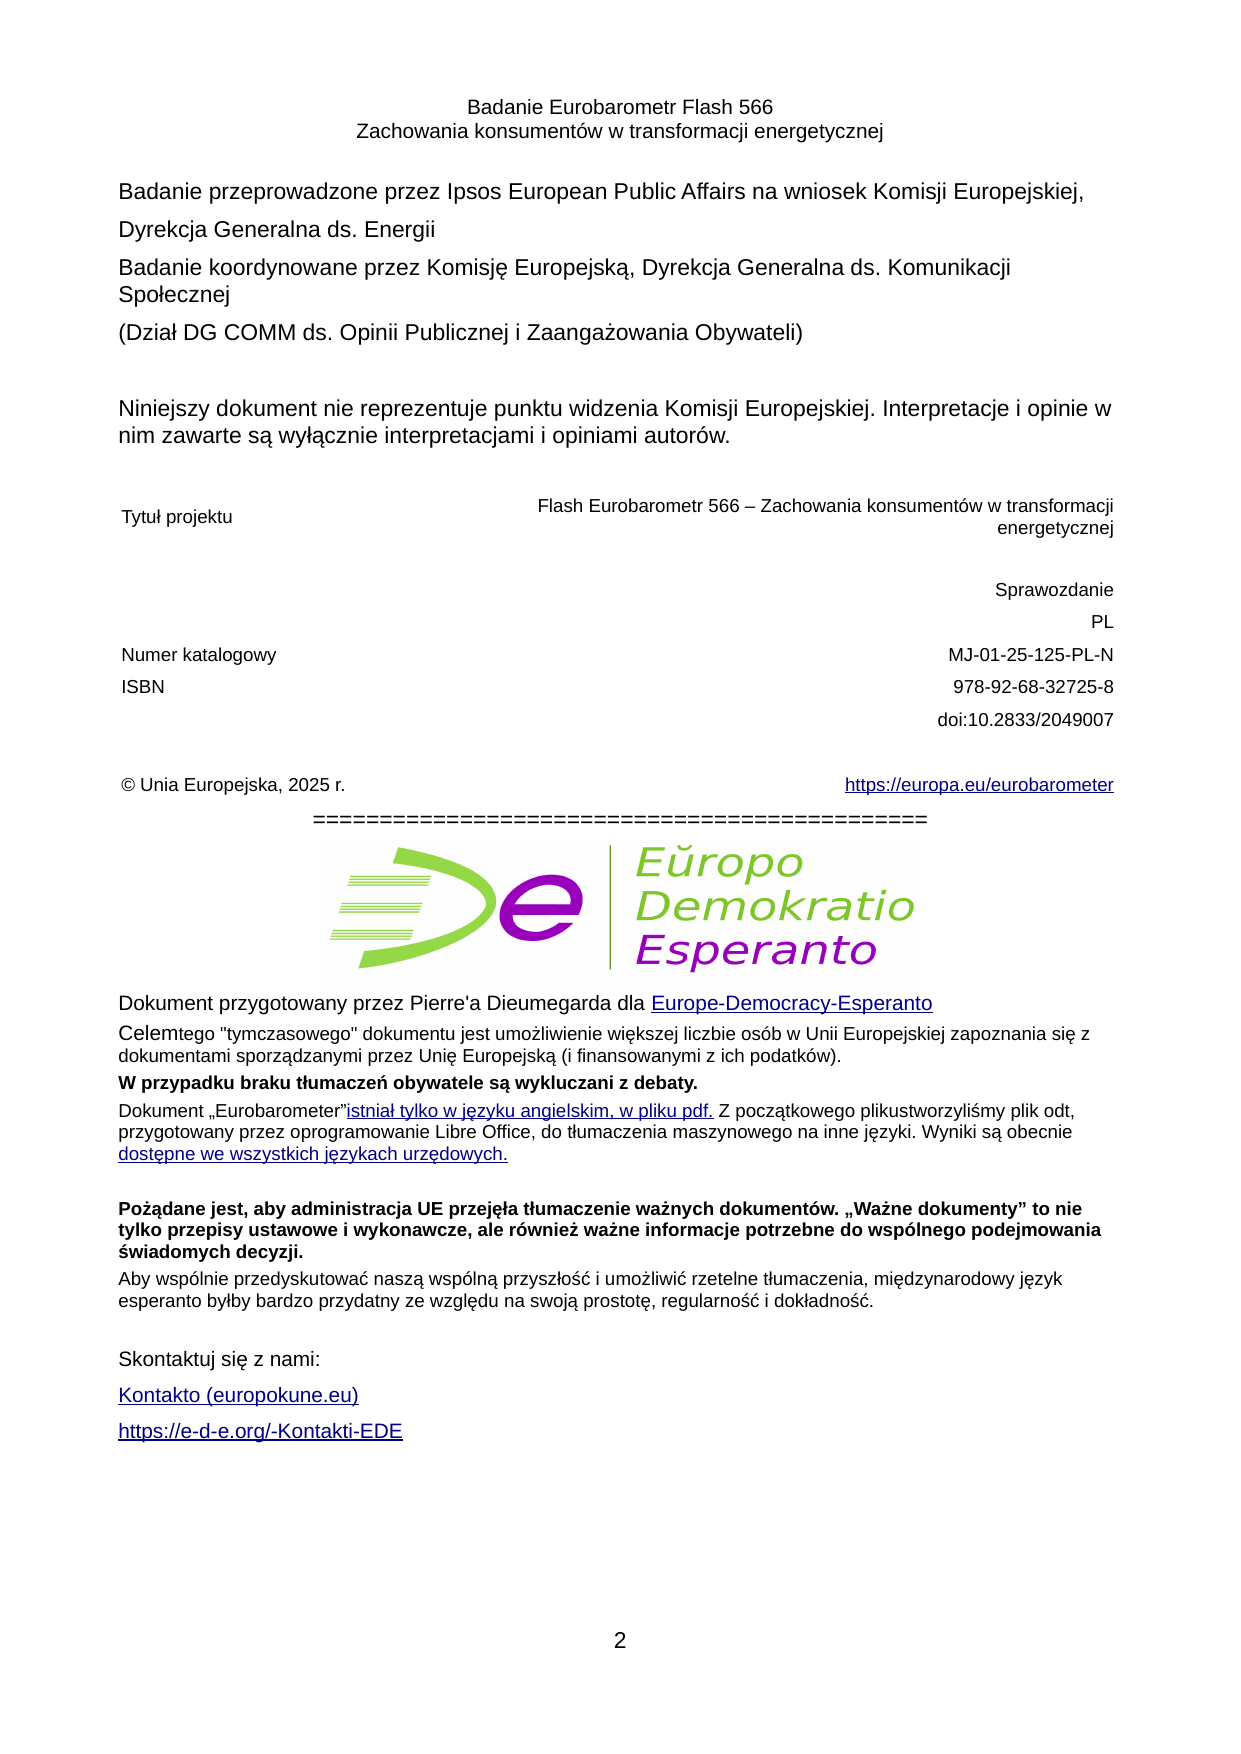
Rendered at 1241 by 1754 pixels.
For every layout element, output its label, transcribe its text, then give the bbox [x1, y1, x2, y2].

table_cell [118, 703, 444, 736]
table_cell © Unia Europejska, 2025 r. [118, 768, 444, 800]
table_cell [444, 541, 1117, 573]
text Badanie koordynowane przez Komisję Europejską, Dyrekcja Generalna ds. Komunikacji Społecznej [118, 254, 1122, 307]
text Dyrekcja Generalna ds. Energii [118, 216, 1122, 242]
table_cell MJ-01-25-125-PL-N [444, 638, 1117, 671]
table_cell [118, 606, 444, 638]
table_header Flash Eurobarometr 566 – Zachowania konsumentów w transformacji energetycznej [444, 492, 1117, 541]
text ============================================== [118, 806, 1122, 833]
text https://e-d-e.org/-Kontakti-EDE [118, 1418, 1122, 1442]
text Kontakto (europokune.eu) [118, 1383, 1122, 1407]
text Niniejszy dokument nie reprezentuje punktu widzenia Komisji Europejskiej. Interpretacje i opinie w nim zawarte są wyłącznie interpretacjami i opiniami autorów. [118, 395, 1122, 448]
table_cell Sprawozdanie [444, 574, 1117, 606]
table_cell https://europa.eu/eurobarometer [444, 768, 1117, 800]
text (Dział DG COMM ds. Opinii Publicznej i Zaangażowania Obywateli) [118, 319, 1122, 345]
text Skontaktuj się z nami: [118, 1347, 1122, 1371]
table_cell Numer katalogowy [118, 638, 444, 671]
text Dokument przygotowany przez Pierre'a Dieumegarda dla Europe-Democracy-Esperanto [118, 988, 1122, 1015]
text Aby wspólnie przedyskutować naszą wspólną przyszłość i umożliwić rzetelne tłumaczenia, międzynarodowy język esperanto byłby bardzo przydatny ze względu na swoją prostotę, regularność i dokładność. [118, 1268, 1122, 1311]
table_cell doi:10.2833/2049007 [444, 703, 1117, 736]
table_cell [118, 736, 444, 768]
table_cell [444, 736, 1117, 768]
table_cell ISBN [118, 671, 444, 703]
text Celemtego "tymczasowego" dokumentu jest umożliwienie większej liczbie osób w Unii Europejskiej zapoznania się z dokumentami sporządzanymi przez Unię Europejską (i finansowanymi z ich podatków). [118, 1021, 1122, 1066]
text Pożądane jest, aby administracja UE przejęła tłumaczenie ważnych dokumentów. „Ważne dokumenty” to nie tylko przepisy ustawowe i wykonawcze, ale również ważne informacje potrzebne do wspólnego podejmowania świadomych decyzji. [118, 1197, 1122, 1262]
text Badanie przeprowadzone przez Ipsos European Public Affairs na wniosek Komisji Europejskiej, [118, 178, 1122, 204]
picture [321, 838, 919, 991]
table_cell [118, 541, 444, 573]
table_cell [118, 574, 444, 606]
text W przypadku braku tłumaczeń obywatele są wykluczani z debaty. [118, 1072, 1122, 1094]
table_header Tytuł projektu [118, 492, 444, 541]
text Dokument „Eurobarometer”istniał tylko w języku angielskim, w pliku pdf. Z początkowego plikustworzyliśmy plik odt, przygotowany przez oprogramowanie Libre Office, do tłumaczenia maszynowego na inne języki. Wyniki są obecnie dostępne we wszystkich językach urzędowych. [118, 1099, 1122, 1164]
table_cell 978-92-68-32725-8 [444, 671, 1117, 703]
table_cell PL [444, 606, 1117, 638]
